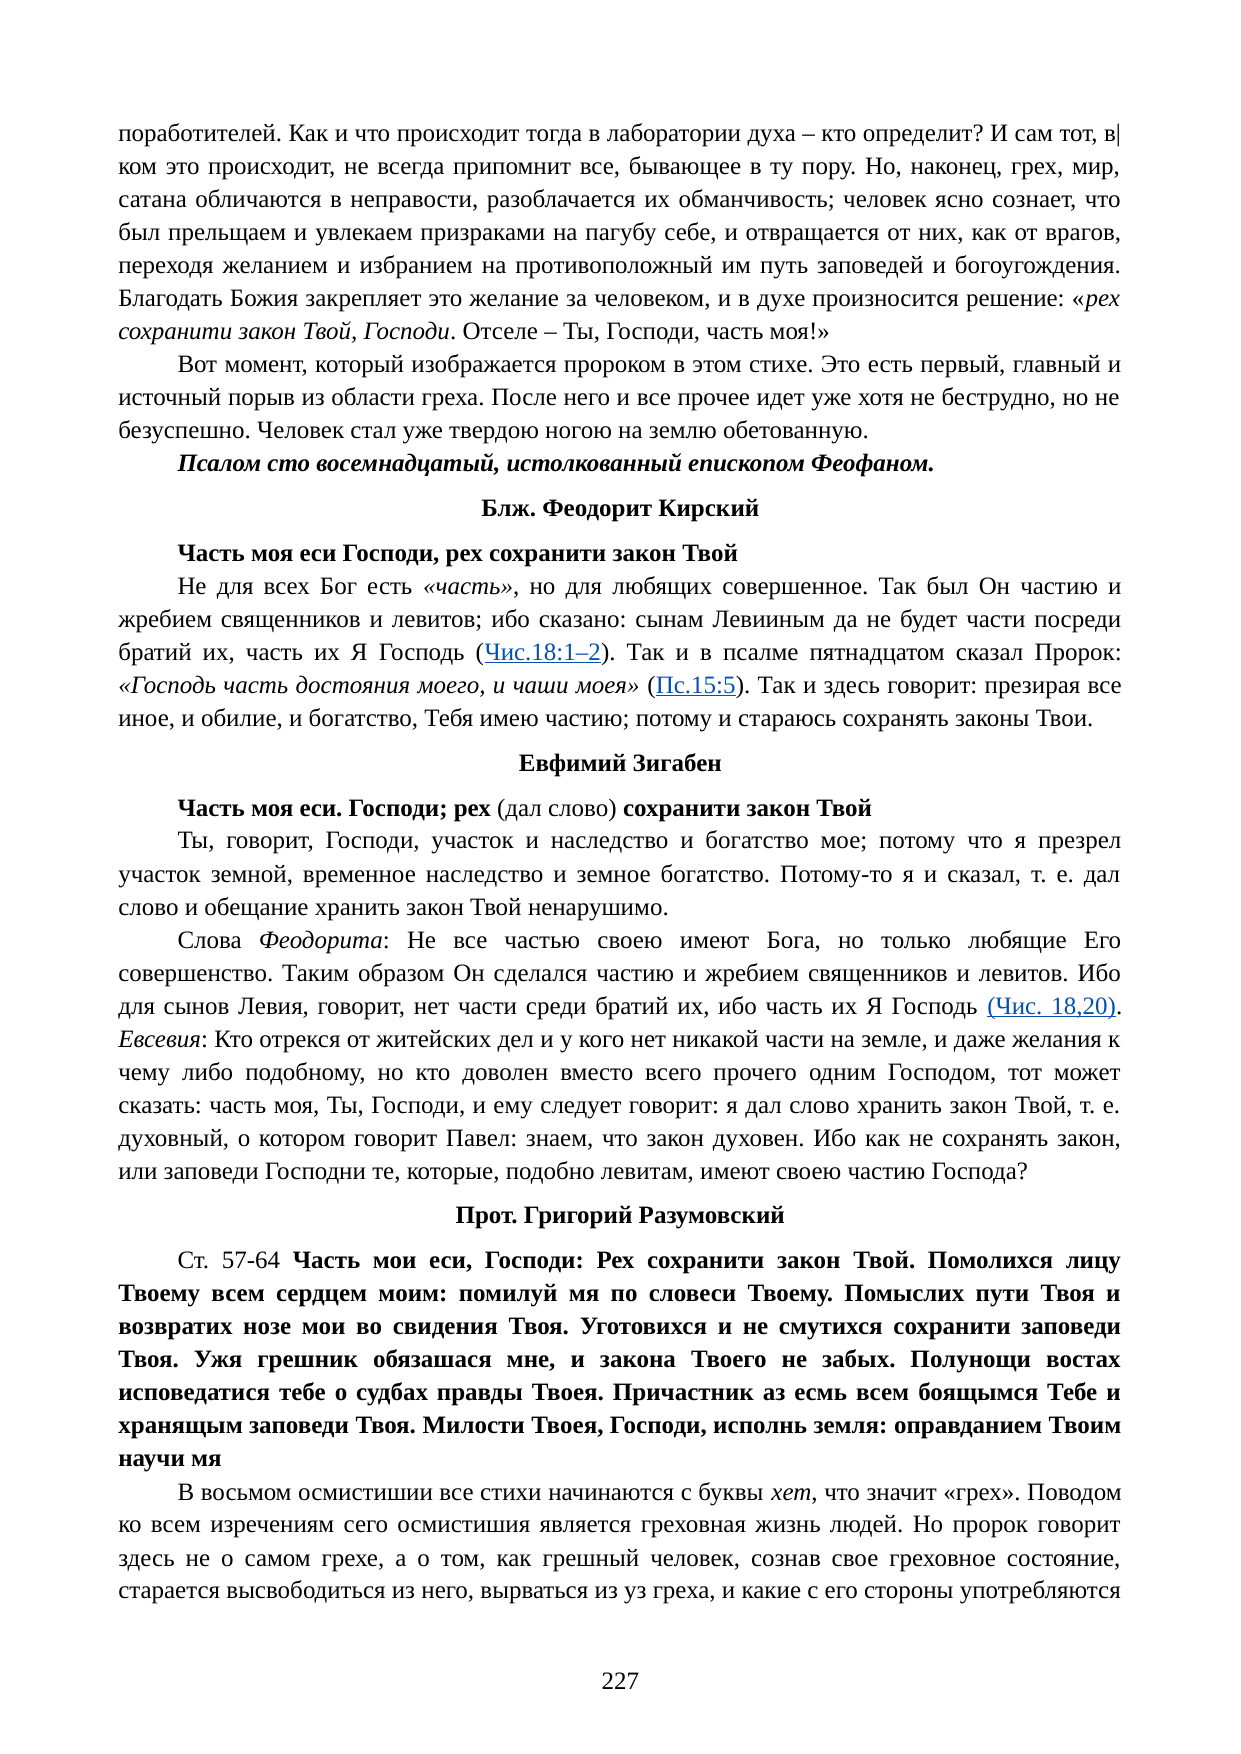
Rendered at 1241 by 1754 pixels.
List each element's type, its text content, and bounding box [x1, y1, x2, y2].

text Псалом сто восемнадцатый, истолкованный епископом Феофаном. [118, 448, 1122, 477]
text Слова Феодорита: Не все частью своею имеют Бога, но только любящие Его совершенство. Таким образом Он сделался частию и жребием священников и левитов. Ибо для сынов Левия, говорит, нет части среди братий их, ибо часть их Я Господь (Чис. 18,20). Евсевия: Кто отрекся от житейских дел и у кого нет никакой части на земле, и даже желания к чему либо подобному, но кто доволен вместо всего прочего одним Господом, тот может сказать: часть моя, Ты, Господи, и ему следует говорит: я дал слово хранить закон Твой, т. е. духовный, о котором говорит Павел: знаем, что закон духовен. Ибо как не сохранять закон, или заповеди Господни те, которые, подобно левитам, имеют своею частию Господа? [118, 925, 1122, 1184]
subtitle Евфимий Зигабен [118, 748, 1122, 777]
text Не для всех Бог есть «часть», но для любящих совершенное. Так был Он частию и жребием священников и левитов; ибо сказано: сынам Левииным да не будет части посреди братий их, часть их Я Господь (Чис.18:1–2). Так и в псалме пятнадцатом сказал Пророк: «Господь часть достояния моего, и чаши моея» (Пс.15:5). Так и здесь говорит: презирая все иное, и обилие, и богатство, Тебя имею частию; потому и стараюсь сохранять законы Твои. [118, 571, 1122, 732]
text В восьмом осмистишии все стихи начинаются с буквы хет, что значит «грех». Поводом ко всем изречениям сего осмистишия является греховная жизнь людей. Но пророк говорит здесь не о самом грехе, а о том, как грешный человек, сознав свое греховное состояние, старается высвободиться из него, вырваться из уз греха, и какие с его стороны употребляются [118, 1477, 1122, 1604]
text Часть моя еси Господи, рех сохранити закон Твой [118, 538, 1122, 567]
subtitle Блж. Феодорит Кирский [118, 493, 1122, 522]
text поработителей. Как и что происходит тогда в лаборатории духа – кто определит? И сам тот, в| ком это происходит, не всегда припомнит все, бывающее в ту пору. Но, наконец, грех, мир, сатана обличаются в неправости, разоблачается их обманчивость; человек ясно сознает, что был прельщаем и увлекаем призраками на пагубу себе, и отвращается от них, как от врагов, переходя желанием и избранием на противоположный им путь заповедей и богоугождения. Благодать Божия закрепляет это желание за человеком, и в духе произносится решение: «рех сохранити закон Твой, Господи. Отселе – Ты, Господи, часть моя!» [118, 118, 1122, 345]
text Ты, говорит, Господи, участок и наследство и богатство мое; потому что я презрел участок земной, временное наследство и земное богатство. Потому-то я и сказал, т. е. дал слово и обещание хранить закон Твой ненарушимо. [118, 826, 1122, 920]
text Часть моя ecи. Господи; рех (дал слово) сохранити закон Твой [118, 793, 1122, 821]
text Ст. 57-64 Часть мои еси, Господи: Рех сохранити закон Твой. Помолихся лицу Твоему всем сердцем моим: помилуй мя по словеси Твоему. Помыслих пути Твоя и возвратих нозе мои во свидения Твоя. Уготовихся и не смутихся сохранити заповеди Твоя. Ужя грешник обязашася мне, и закона Твоего не забых. Полунощи востах исповедатися тебе о судбах правды Твоея. Причастник аз есмь всем боящымся Тебе и хранящым заповеди Твоя. Милости Твоея, Господи, исполнь земля: оправданием Твоим научи мя [118, 1245, 1122, 1472]
subtitle Прот. Григорий Разумовский [118, 1201, 1122, 1229]
text Вот момент, который изображается пророком в этом стихе. Это есть первый, главный и источный порыв из области греха. После него и все прочее идет уже хотя не беструдно, но не безуспешно. Человек стал уже твердою ногою на землю обетованную. [118, 349, 1122, 444]
